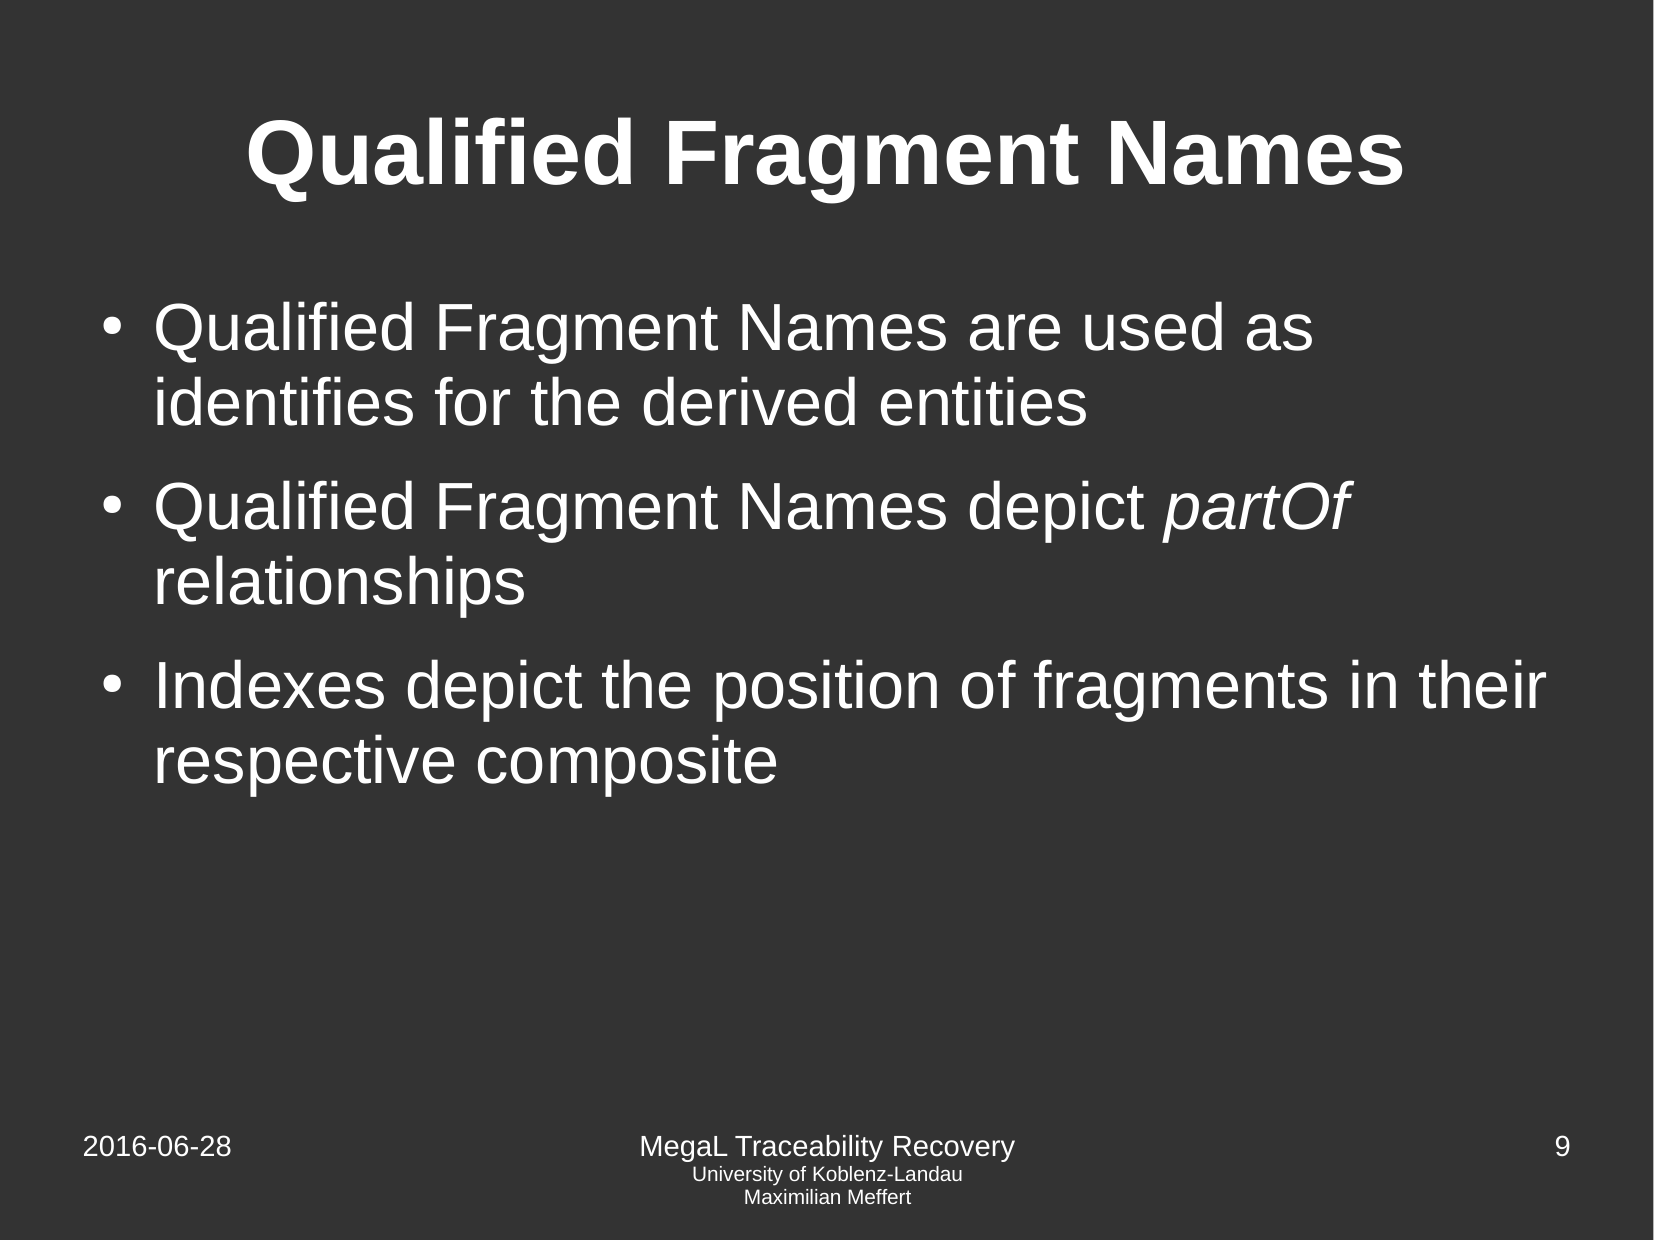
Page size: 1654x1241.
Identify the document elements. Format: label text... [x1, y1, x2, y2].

list Qualified Fragment Names are used as identifies for the derived entities Qualified Fragment Names depict partOf relationships Indexes depict the position of fragments in their respective composite [82, 290, 1571, 1010]
title Qualified Fragment Names [82, 49, 1571, 257]
